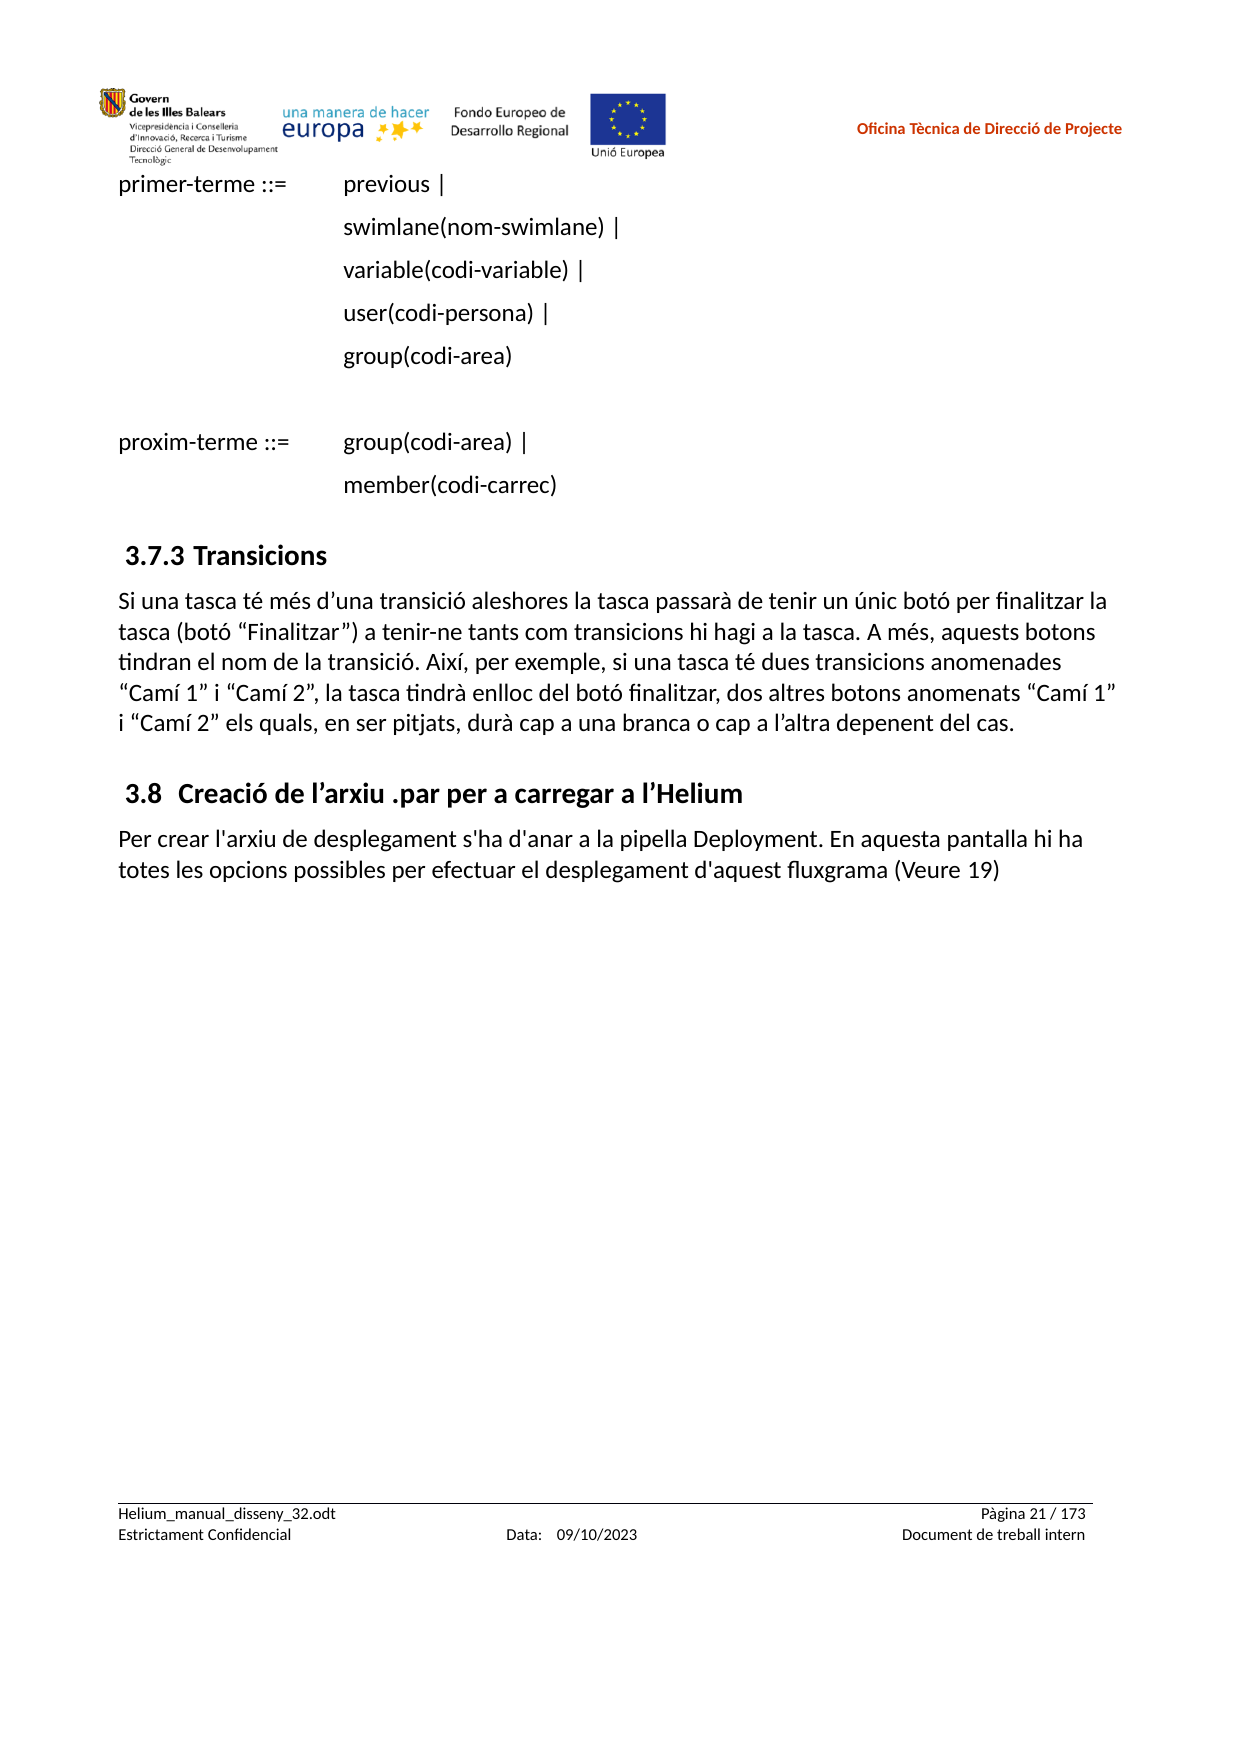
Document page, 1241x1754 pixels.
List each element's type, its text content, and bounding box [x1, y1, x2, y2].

subtitle Transicions [118, 537, 1122, 573]
picture [99, 87, 668, 166]
text variable(codi-variable) | [118, 254, 1122, 284]
text primer-terme ::= previous | [118, 168, 1122, 198]
text member(codi-carrec) [118, 469, 1122, 499]
text Per crear l'arxiu de desplegament s'ha d'anar a la pipella Deployment. En aquesta pantalla hi ha totes les opcions possibles per efectuar el desplegament d'aquest fluxgrama (Veure 19) [118, 823, 1122, 884]
text Si una tasca té més d’una transició aleshores la tasca passarà de tenir un únic botó per finalitzar la tasca (botó “Finalitzar”) a tenir-ne tants com transicions hi hagi a la tasca. A més, aquests botons tindran el nom de la transició. Així, per exemple, si una tasca té dues transicions anomenades “Camí 1” i “Camí 2”, la tasca tindrà enlloc del botó finalitzar, dos altres botons anomenats “Camí 1” i “Camí 2” els quals, en ser pitjats, durà cap a una branca o cap a l’altra depenent del cas. [118, 585, 1122, 738]
text proxim-terme ::= group(codi-area) | [118, 426, 1122, 457]
text user(codi-persona) | [118, 297, 1122, 327]
subtitle Creació de l’arxiu .par per a carregar a l’Helium [118, 775, 1122, 811]
text swimlane(nom-swimlane) | [118, 211, 1122, 241]
text group(codi-area) [118, 340, 1122, 371]
